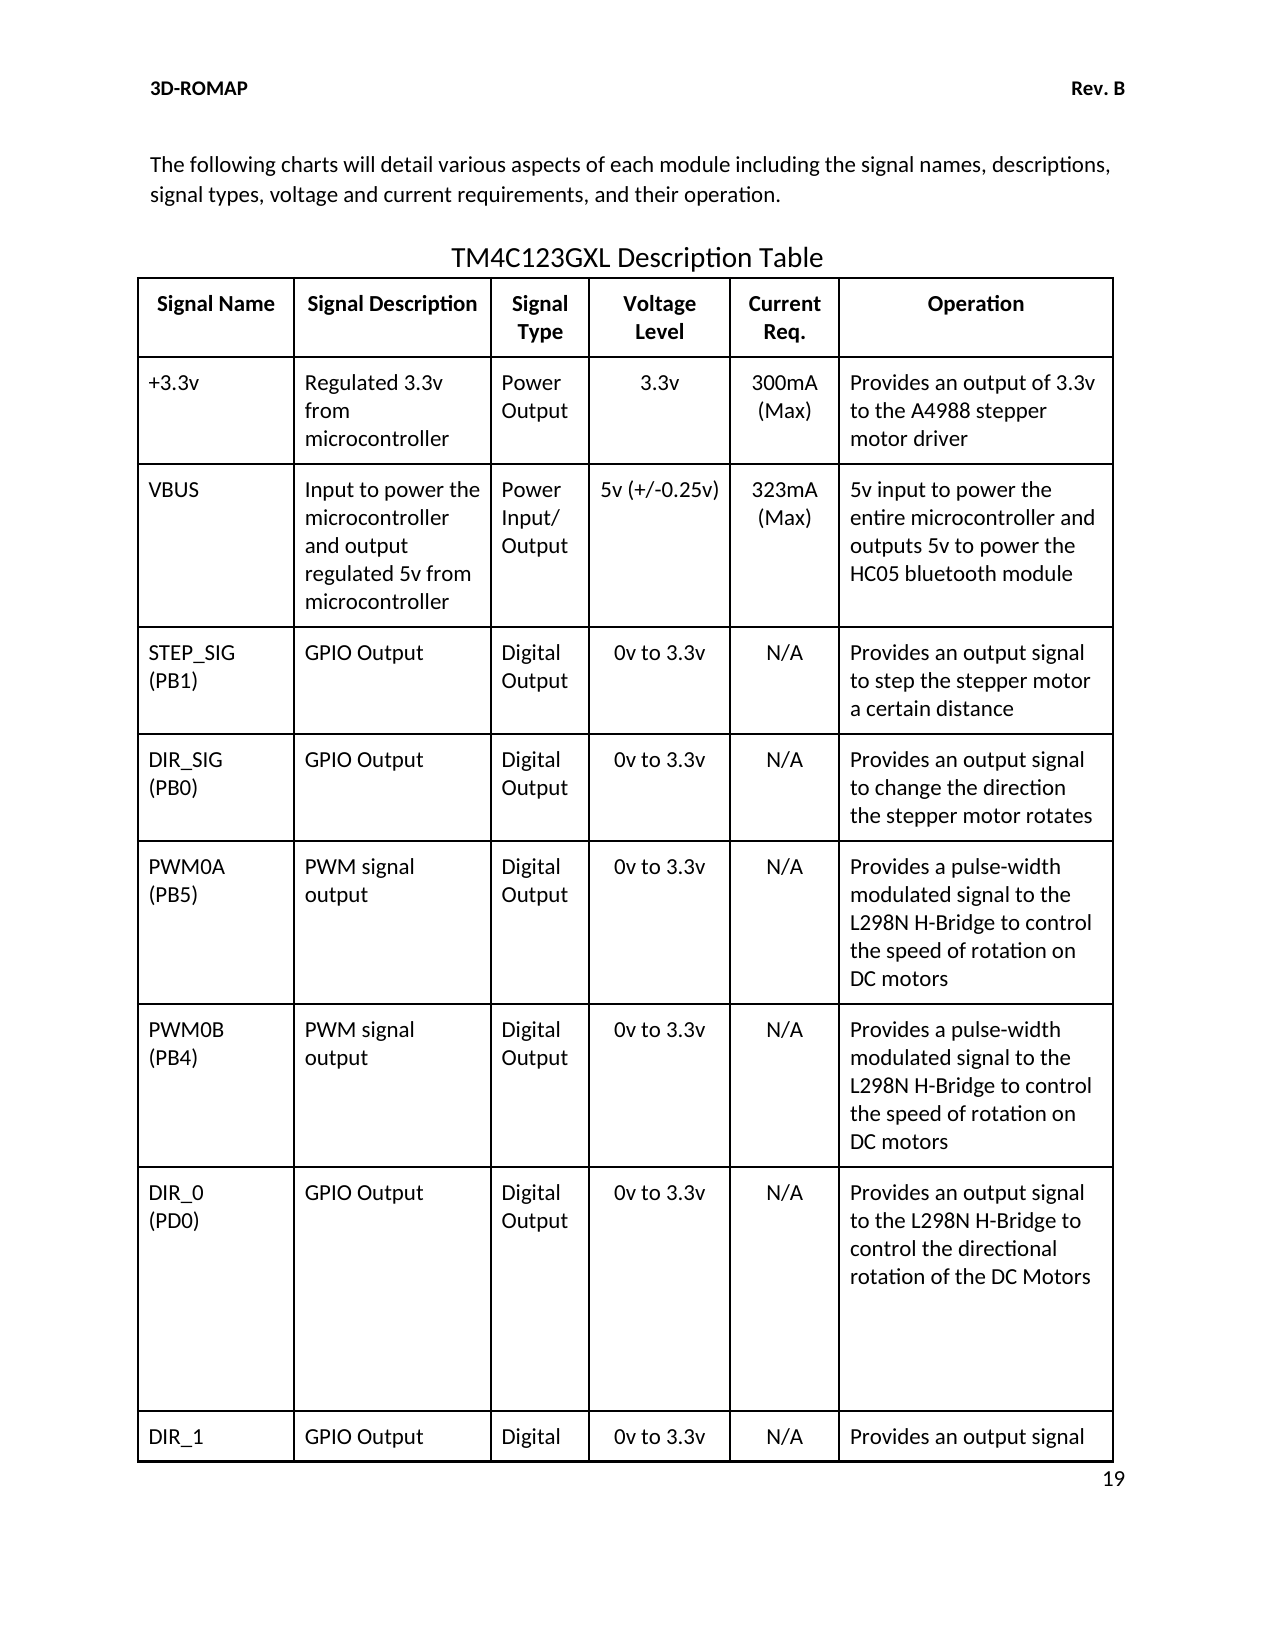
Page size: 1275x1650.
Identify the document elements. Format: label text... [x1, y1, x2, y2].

table_header Signal Description [295, 279, 490, 356]
table_cell VBUS [139, 465, 293, 626]
table_cell Input to power the microcontroller and output regulated 5v from microcontroller [295, 465, 490, 626]
table_cell DIR_SIG (PB0) [139, 735, 293, 840]
table_header Voltage Level [590, 279, 729, 356]
text The following charts will detail various aspects of each module including the signal names, descriptions, signal types, voltage and current requirements, and their operation. [150, 150, 1125, 208]
table_cell 0v to 3.3v [590, 842, 729, 1003]
table_cell Digital [492, 1412, 588, 1460]
table_cell Digital Output [492, 842, 588, 1003]
table_cell N/A [731, 628, 838, 733]
table_cell PWM signal output [295, 1005, 490, 1166]
table_cell N/A [731, 1005, 838, 1166]
table_header Signal Name [139, 279, 293, 356]
table_cell Digital Output [492, 1168, 588, 1409]
table_cell Provides an output signal to change the direction the stepper motor rotates [840, 735, 1112, 840]
table_header Operation [840, 279, 1112, 356]
table_cell N/A [731, 1412, 838, 1460]
table_cell N/A [731, 842, 838, 1003]
table_cell 0v to 3.3v [590, 1005, 729, 1166]
table_cell GPIO Output [295, 628, 490, 733]
table_cell N/A [731, 735, 838, 840]
table_cell 3.3v [590, 358, 729, 463]
table_header Signal Type [492, 279, 588, 356]
table_cell Provides an output signal [840, 1412, 1112, 1460]
table_cell 5v input to power the entire microcontroller and outputs 5v to power the HC05 bluetooth module [840, 465, 1112, 626]
table_cell STEP_SIG (PB1) [139, 628, 293, 733]
table_cell +3.3v [139, 358, 293, 463]
table_cell N/A [731, 1168, 838, 1409]
table_cell PWM0B (PB4) [139, 1005, 293, 1166]
table_cell Provides a pulse-width modulated signal to the L298N H-Bridge to control the speed of rotation on DC motors [840, 1005, 1112, 1166]
table_cell 0v to 3.3v [590, 735, 729, 840]
table_cell 0v to 3.3v [590, 1412, 729, 1460]
table_cell Regulated 3.3v from microcontroller [295, 358, 490, 463]
table_cell GPIO Output [295, 1412, 490, 1460]
table_cell Provides an output signal to the L298N H-Bridge to control the directional rotation of the DC Motors [840, 1168, 1112, 1409]
table_cell GPIO Output [295, 1168, 490, 1409]
table_cell 0v to 3.3v [590, 628, 729, 733]
table_cell Provides an output of 3.3v to the A4988 stepper motor driver [840, 358, 1112, 463]
table_header Current Req. [731, 279, 838, 356]
table_cell Provides an output signal to step the stepper motor a certain distance [840, 628, 1112, 733]
table_cell GPIO Output [295, 735, 490, 840]
table_cell 0v to 3.3v [590, 1168, 729, 1409]
text TM4C123GXL Description Table [150, 239, 1125, 275]
table_cell Provides a pulse-width modulated signal to the L298N H-Bridge to control the speed of rotation on DC motors [840, 842, 1112, 1003]
table_cell PWM signal output [295, 842, 490, 1003]
table_cell Power Input/ Output [492, 465, 588, 626]
table_cell DIR_0 (PD0) [139, 1168, 293, 1409]
table_cell 323mA (Max) [731, 465, 838, 626]
table_cell Digital Output [492, 735, 588, 840]
table_cell Power Output [492, 358, 588, 463]
table_cell 5v (+/-0.25v) [590, 465, 729, 626]
table_cell PWM0A (PB5) [139, 842, 293, 1003]
table_cell Digital Output [492, 1005, 588, 1166]
table_cell Digital Output [492, 628, 588, 733]
table_cell 300mA (Max) [731, 358, 838, 463]
table_cell DIR_1 [139, 1412, 293, 1460]
